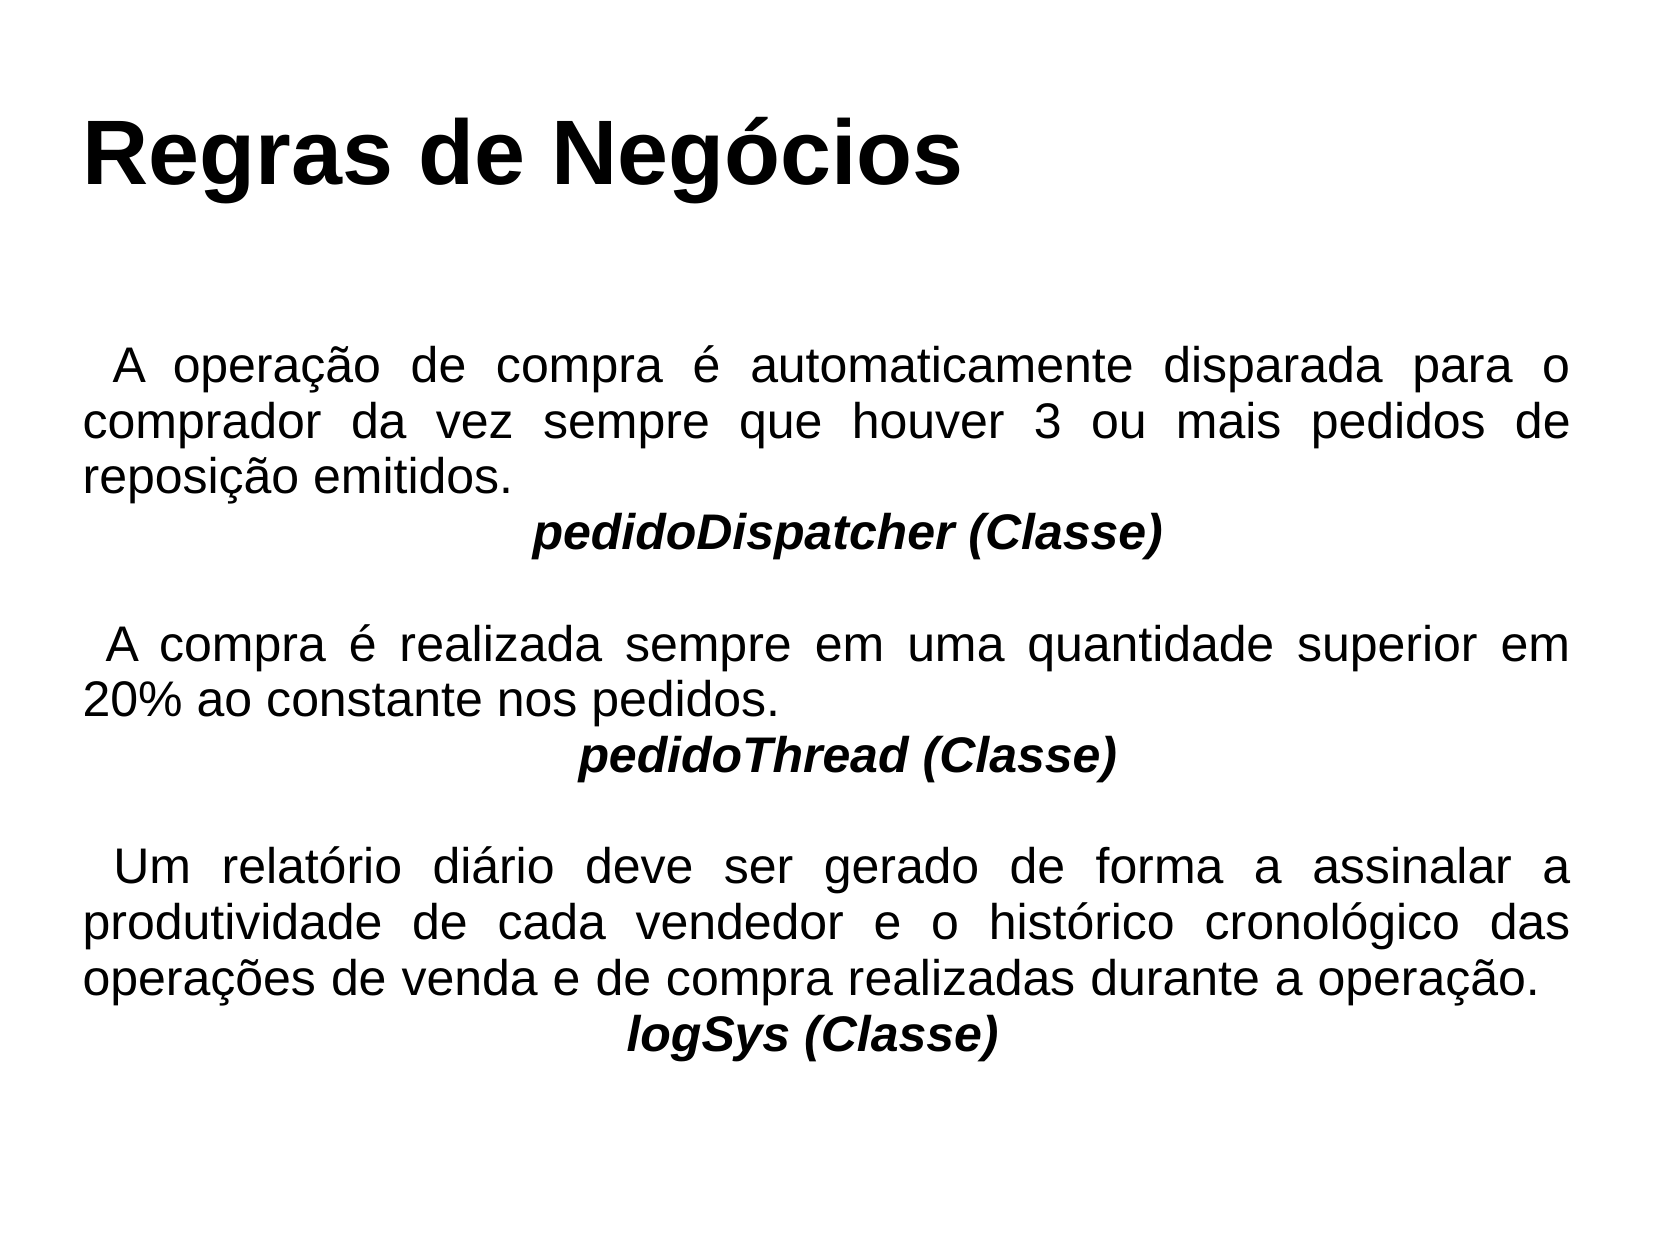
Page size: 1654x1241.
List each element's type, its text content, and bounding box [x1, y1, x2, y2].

subtitle A operação de compra é automaticamente disparada para o comprador da vez sempre que houver 3 ou mais pedidos de reposição emitidos. pedidoDispatcher (Classe) A compra é realizada sempre em uma quantidade superior em 20% ao constante nos pedidos. pedidoThread (Classe) Um relatório diário deve ser gerado de forma a assinalar a produtividade de cada vendedor e o histórico cronológico das operações de venda e de compra realizadas durante a operação. logSys (Classe) [82, 290, 1571, 1109]
title Regras de Negócios [82, 49, 1571, 257]
